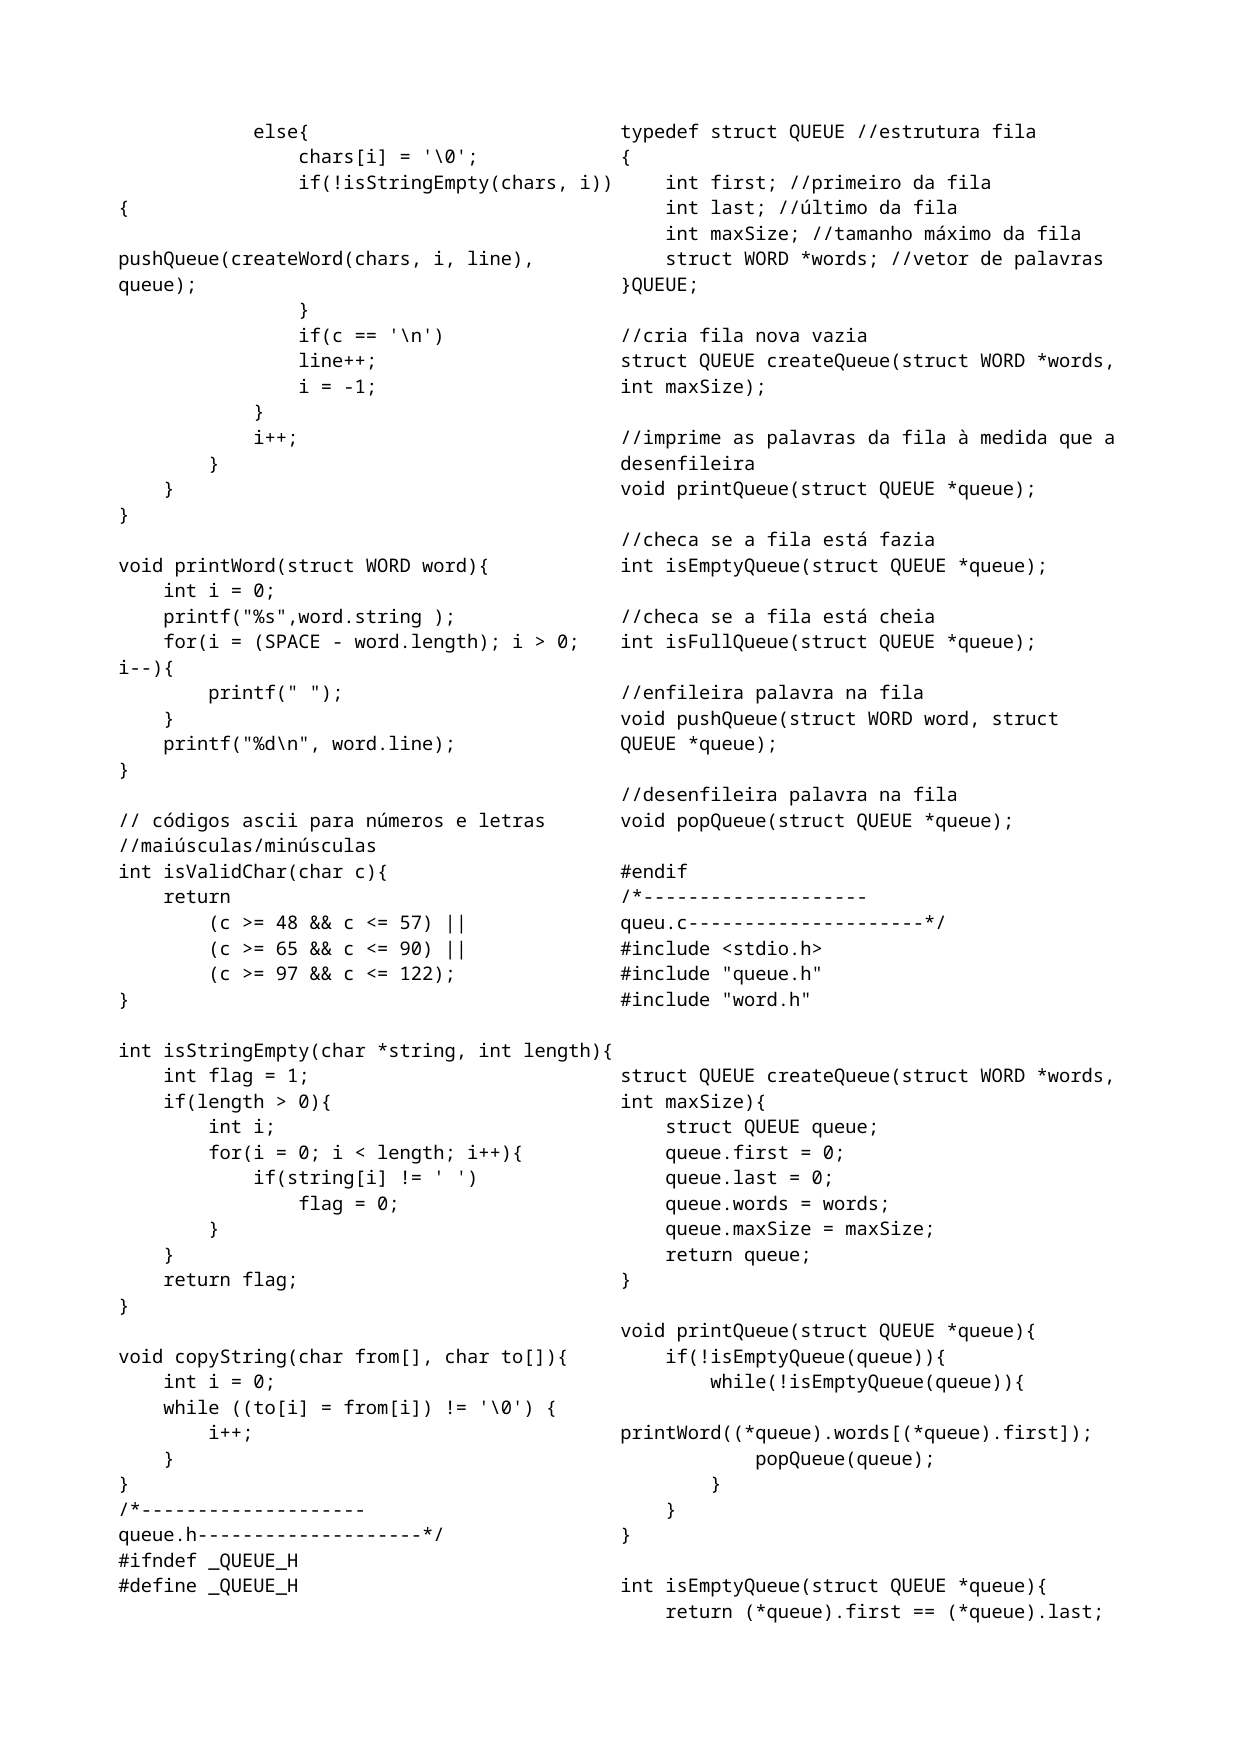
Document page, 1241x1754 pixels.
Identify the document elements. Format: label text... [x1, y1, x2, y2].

text } [118, 705, 620, 731]
text else{ [118, 118, 620, 144]
text int i = 0; [118, 577, 620, 603]
text #include "queue.h" [620, 960, 1122, 986]
text return queue; [620, 1241, 1122, 1267]
text printf("%d\n", word.line); [118, 731, 620, 756]
text while ((to[i] = from[i]) != '\0') { [118, 1394, 620, 1420]
text for(i = 0; i < length; i++){ [118, 1139, 620, 1164]
text //enfileira palavra na fila [620, 679, 1122, 705]
text int isEmptyQueue(struct QUEUE *queue); [620, 552, 1122, 577]
text } [118, 450, 620, 475]
text } [620, 1471, 1122, 1496]
text } [118, 756, 620, 782]
text pushQueue(createWord(chars, i, line), queue); [118, 220, 620, 297]
text } [118, 297, 620, 322]
text struct QUEUE queue; [620, 1113, 1122, 1139]
text void printQueue(struct QUEUE *queue){ [620, 1318, 1122, 1343]
text if(!isStringEmpty(chars, i)){ [118, 169, 620, 220]
text int isValidChar(char c){ [118, 858, 620, 884]
text void popQueue(struct QUEUE *queue); [620, 807, 1122, 833]
text i = -1; [118, 373, 620, 399]
text #ifndef _QUEUE_H [118, 1547, 620, 1573]
text if(string[i] != ' ') [118, 1164, 620, 1190]
text } [118, 399, 620, 424]
text line++; [118, 348, 620, 373]
text //cria fila nova vazia [620, 322, 1122, 348]
text } [118, 1241, 620, 1267]
text (c >= 48 && c <= 57) || [118, 909, 620, 935]
text struct WORD *words; //vetor de palavras [620, 246, 1122, 271]
text } [118, 1471, 620, 1496]
text #define _QUEUE_H [118, 1573, 620, 1598]
text #endif [620, 858, 1122, 884]
text //desenfileira palavra na fila [620, 782, 1122, 807]
text //checa se a fila está cheia [620, 603, 1122, 628]
text int isEmptyQueue(struct QUEUE *queue){ [620, 1573, 1122, 1598]
text chars[i] = '\0'; [118, 144, 620, 169]
text //imprime as palavras da fila à medida que a desenfileira [620, 424, 1122, 475]
text void pushQueue(struct WORD word, struct QUEUE *queue); [620, 705, 1122, 756]
text int isStringEmpty(char *string, int length){ [118, 1037, 620, 1062]
text printf(" "); [118, 679, 620, 705]
text /*--------------------queue.h--------------------*/ [118, 1496, 620, 1547]
text } [118, 1216, 620, 1241]
text popQueue(queue); [620, 1445, 1122, 1471]
text int i; [118, 1113, 620, 1139]
text if(!isEmptyQueue(queue)){ [620, 1343, 1122, 1369]
text } [118, 1292, 620, 1318]
text //checa se a fila está fazia [620, 526, 1122, 552]
text queue.maxSize = maxSize; [620, 1216, 1122, 1241]
text queue.first = 0; [620, 1139, 1122, 1164]
text (c >= 97 && c <= 122); [118, 960, 620, 986]
text } [118, 986, 620, 1011]
text i++; [118, 424, 620, 450]
text return flag; [118, 1267, 620, 1292]
text int last; //último da fila [620, 195, 1122, 220]
text queue.last = 0; [620, 1164, 1122, 1190]
text } [620, 1267, 1122, 1292]
text /*--------------------queu.c---------------------*/ [620, 884, 1122, 935]
text (c >= 65 && c <= 90) || [118, 935, 620, 960]
text return (*queue).first == (*queue).last; [620, 1598, 1122, 1624]
text int i = 0; [118, 1369, 620, 1394]
text return [118, 884, 620, 909]
text while(!isEmptyQueue(queue)){ [620, 1369, 1122, 1394]
text struct QUEUE createQueue(struct WORD *words, int maxSize){ [620, 1062, 1122, 1113]
text printf("%s",word.string ); [118, 603, 620, 628]
text // códigos ascii para números e letras //maiúsculas/minúsculas [118, 807, 620, 858]
text queue.words = words; [620, 1190, 1122, 1216]
text flag = 0; [118, 1190, 620, 1216]
text int first; //primeiro da fila [620, 169, 1122, 195]
text struct QUEUE createQueue(struct WORD *words, int maxSize); [620, 348, 1122, 399]
text } [118, 475, 620, 501]
text void printWord(struct WORD word){ [118, 552, 620, 577]
text #include "word.h" [620, 986, 1122, 1011]
text i++; [118, 1420, 620, 1445]
text void printQueue(struct QUEUE *queue); [620, 475, 1122, 501]
text int isFullQueue(struct QUEUE *queue); [620, 628, 1122, 654]
text printWord((*queue).words[(*queue).first]); [620, 1394, 1122, 1445]
text { [620, 144, 1122, 169]
text } [620, 1522, 1122, 1547]
text } [118, 1445, 620, 1471]
text typedef struct QUEUE //estrutura fila [620, 118, 1122, 144]
text #include <stdio.h> [620, 935, 1122, 960]
text for(i = (SPACE - word.length); i > 0; i--){ [118, 628, 620, 679]
text int flag = 1; [118, 1062, 620, 1088]
text } [118, 501, 620, 526]
text if(length > 0){ [118, 1088, 620, 1113]
text }QUEUE; [620, 271, 1122, 297]
text if(c == '\n') [118, 322, 620, 348]
text int maxSize; //tamanho máximo da fila [620, 220, 1122, 246]
text } [620, 1496, 1122, 1522]
text void copyString(char from[], char to[]){ [118, 1343, 620, 1369]
